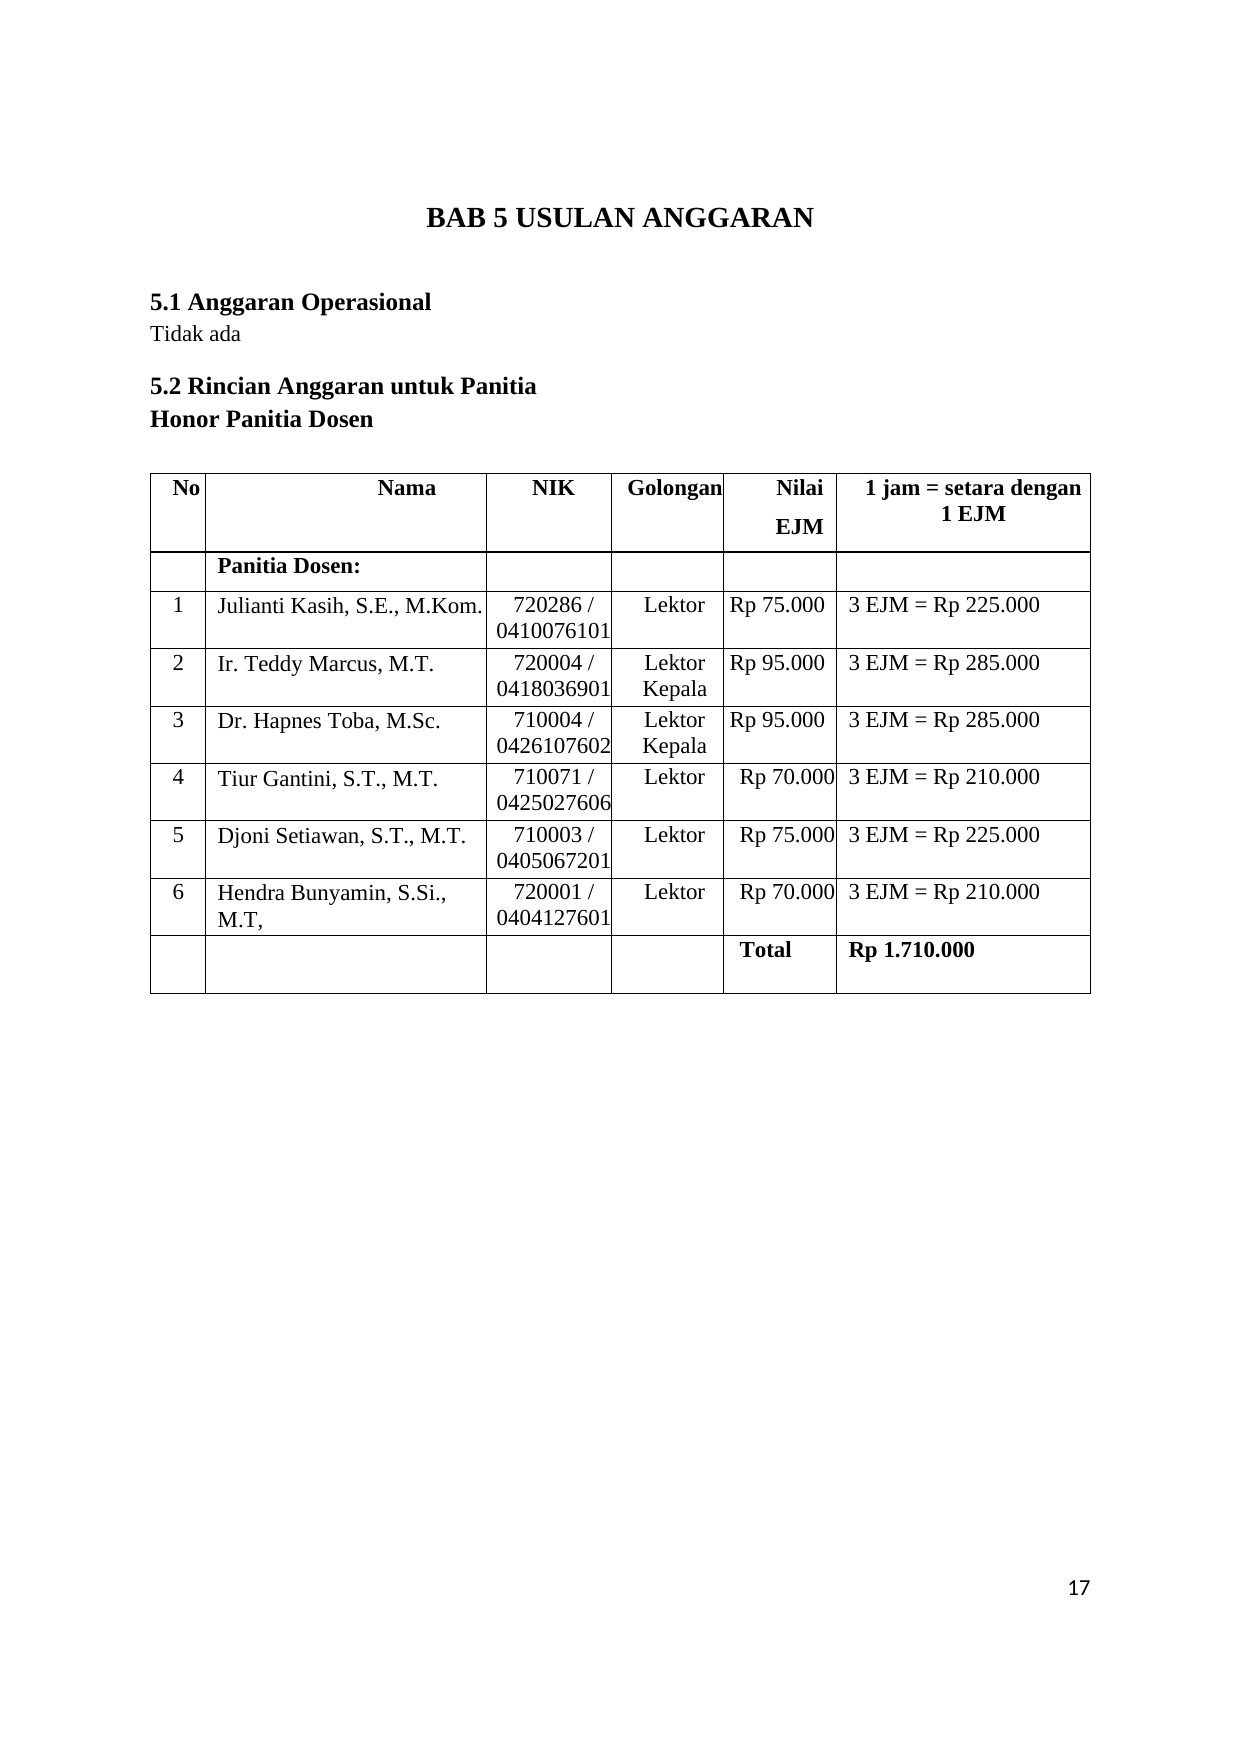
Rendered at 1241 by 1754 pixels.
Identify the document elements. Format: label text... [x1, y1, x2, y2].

table_cell Julianti Kasih, S.E., M.Kom. [206, 592, 486, 648]
table_header NIK [487, 474, 611, 551]
table_cell [487, 553, 611, 591]
table_cell [151, 553, 205, 591]
table_cell 720001 / 0404127601 [487, 879, 611, 935]
table_cell Rp 70.000 [724, 764, 836, 820]
table_cell 3 EJM = Rp 210.000 [837, 879, 1090, 935]
table_cell [487, 936, 611, 993]
table_cell 2 [151, 649, 205, 706]
table_cell 3 [151, 707, 205, 763]
table_cell 3 EJM = Rp 285.000 [837, 649, 1090, 706]
table_cell 3 EJM = Rp 225.000 [837, 821, 1090, 878]
subtitle BAB 5 USULAN ANGGARAN [150, 200, 1090, 233]
table_cell 710003 / 0405067201 [487, 821, 611, 878]
text Tidak ada [150, 320, 1090, 347]
table_cell Lektor [612, 821, 723, 878]
table_cell [612, 553, 723, 591]
table_cell 3 EJM = Rp 225.000 [837, 592, 1090, 648]
table_header Nilai EJM [724, 474, 836, 551]
table_cell Lektor Kepala [612, 649, 723, 706]
table_cell Lektor [612, 592, 723, 648]
subtitle 5.2 Rincian Anggaran untuk Panitia [150, 371, 1090, 400]
table_cell Rp 95.000 [724, 707, 836, 763]
table_cell 1 [151, 592, 205, 648]
table_cell [612, 936, 723, 993]
subtitle 5.1 Anggaran Operasional [150, 287, 1090, 316]
text Honor Panitia Dosen [150, 404, 1090, 433]
table_cell Panitia Dosen: [206, 553, 486, 591]
table_cell Tiur Gantini, S.T., M.T. [206, 764, 486, 820]
table_cell 710004 / 0426107602 [487, 707, 611, 763]
table_cell 6 [151, 879, 205, 935]
table_cell Hendra Bunyamin, S.Si., M.T, [206, 879, 486, 935]
table_cell 5 [151, 821, 205, 878]
table_cell Total [724, 936, 836, 993]
table_cell Rp 70.000 [724, 879, 836, 935]
table_cell Rp 95.000 [724, 649, 836, 706]
table_cell Rp 75.000 [724, 592, 836, 648]
table_header No [151, 474, 205, 551]
table_cell Dr. Hapnes Toba, M.Sc. [206, 707, 486, 763]
table_cell [837, 553, 1090, 591]
table_header Nama [206, 474, 486, 551]
table_cell Lektor Kepala [612, 707, 723, 763]
table_cell [151, 936, 205, 993]
table_cell Rp 1.710.000 [837, 936, 1090, 993]
table_cell [206, 936, 486, 993]
table_header Golongan [612, 474, 723, 551]
table_cell 3 EJM = Rp 285.000 [837, 707, 1090, 763]
table_cell 4 [151, 764, 205, 820]
table_cell Lektor [612, 764, 723, 820]
table_cell [724, 553, 836, 591]
table_cell Djoni Setiawan, S.T., M.T. [206, 821, 486, 878]
table_header 1 jam = setara dengan 1 EJM [837, 474, 1090, 551]
table_cell Rp 75.000 [724, 821, 836, 878]
table_cell 710071 / 0425027606 [487, 764, 611, 820]
table_cell Lektor [612, 879, 723, 935]
table_cell 3 EJM = Rp 210.000 [837, 764, 1090, 820]
table_cell 720286 / 0410076101 [487, 592, 611, 648]
table_cell Ir. Teddy Marcus, M.T. [206, 649, 486, 706]
table_cell 720004 / 0418036901 [487, 649, 611, 706]
